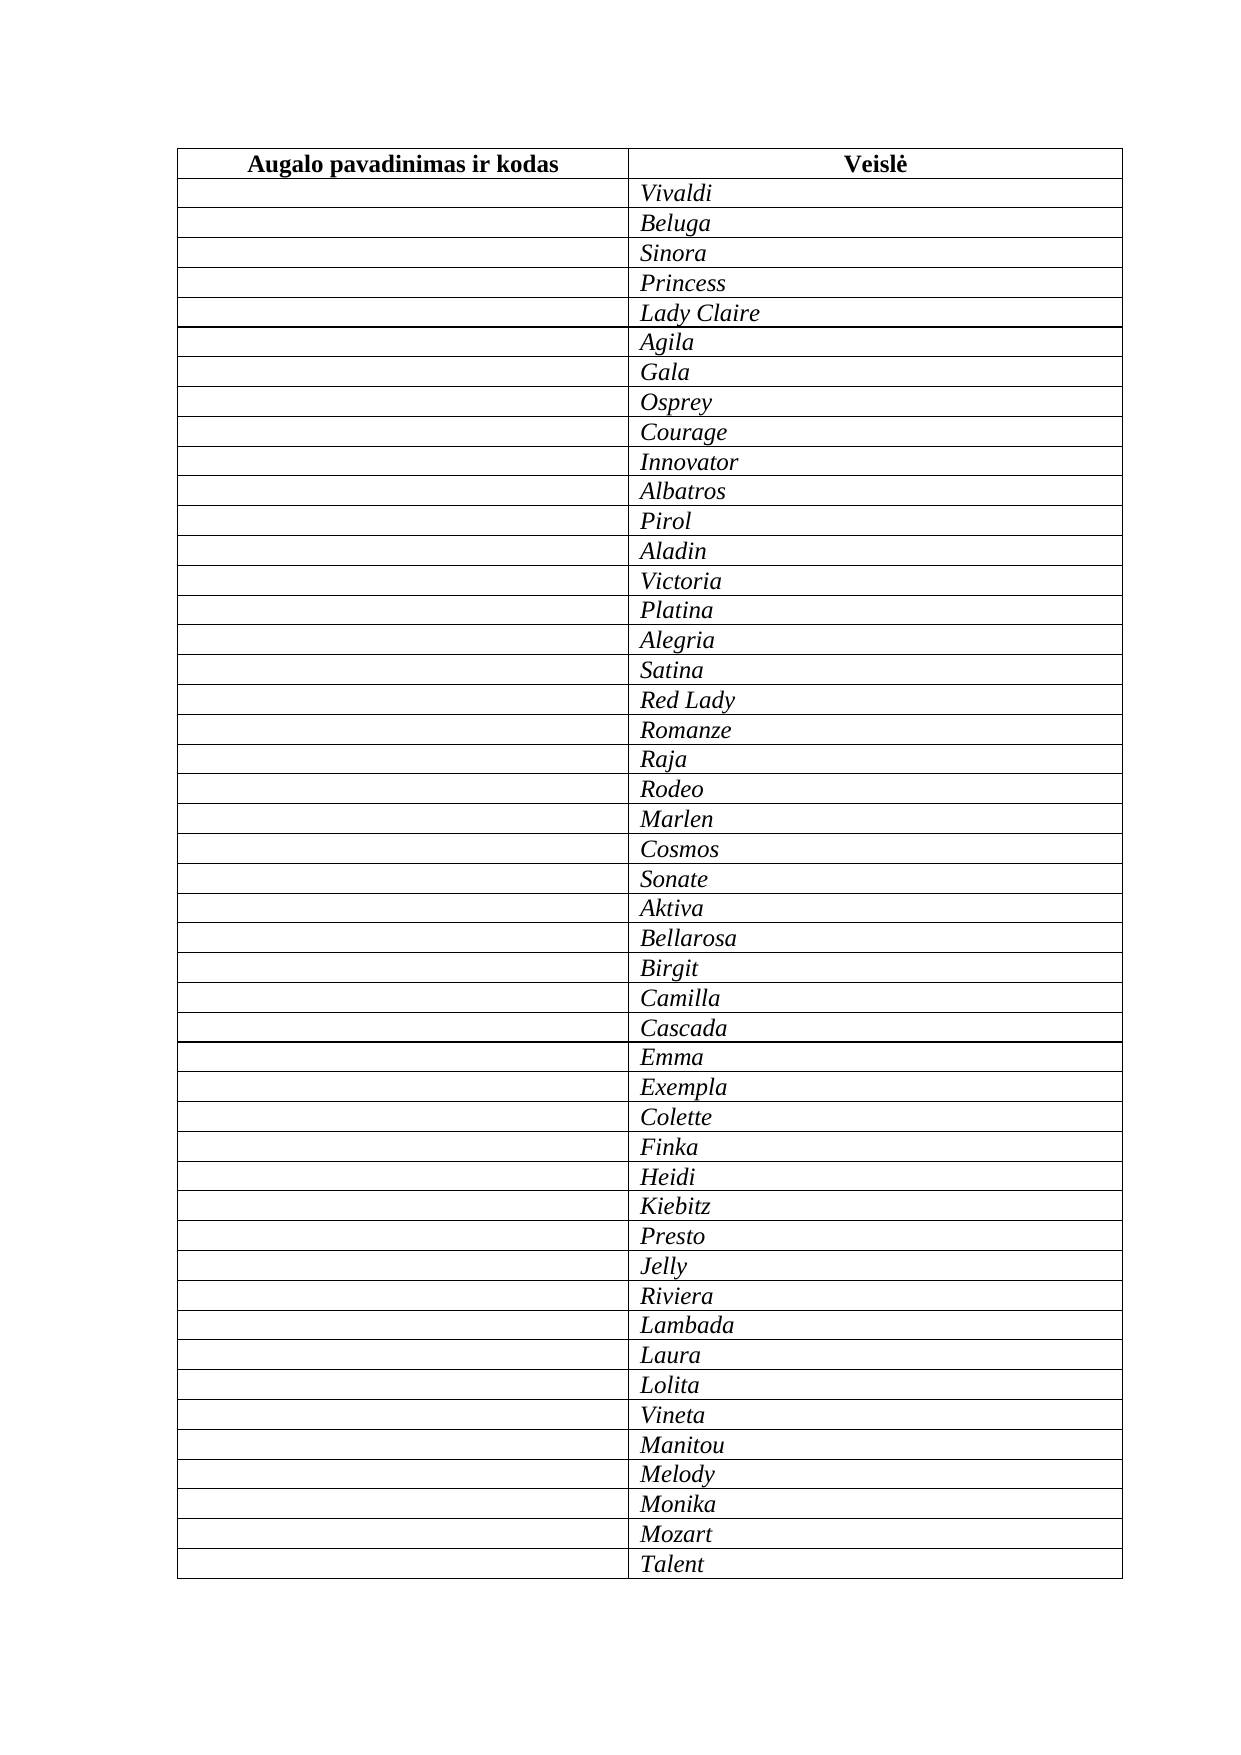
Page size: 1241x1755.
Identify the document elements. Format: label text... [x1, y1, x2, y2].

table_cell [178, 1043, 628, 1071]
table_cell [178, 476, 628, 505]
table_cell Cascada [629, 1013, 1122, 1041]
table_cell Beluga [629, 208, 1122, 237]
table_cell Manitou [629, 1430, 1122, 1458]
table_cell [178, 447, 628, 475]
table_cell [178, 834, 628, 863]
table_cell [178, 745, 628, 773]
table_cell [178, 804, 628, 833]
table_cell [178, 1251, 628, 1280]
table_cell [178, 1430, 628, 1458]
table_cell [178, 268, 628, 297]
table_cell [178, 1460, 628, 1488]
table_cell [178, 1519, 628, 1548]
table_cell Pirol [629, 506, 1122, 535]
table_cell Alegria [629, 625, 1122, 654]
table_cell [178, 357, 628, 386]
table_cell Laura [629, 1340, 1122, 1369]
table_cell Aladin [629, 536, 1122, 565]
table_cell [178, 864, 628, 892]
table_cell Agila [629, 328, 1122, 356]
table_cell Talent [629, 1549, 1122, 1578]
table_cell Kiebitz [629, 1191, 1122, 1220]
table_cell Jelly [629, 1251, 1122, 1280]
table_cell Riviera [629, 1281, 1122, 1309]
table_cell Courage [629, 417, 1122, 446]
table_cell [178, 1340, 628, 1369]
table_cell Sinora [629, 238, 1122, 267]
table_cell [178, 1489, 628, 1518]
table_header Veislė [629, 149, 1122, 177]
table_cell Marlen [629, 804, 1122, 833]
table_cell Cosmos [629, 834, 1122, 863]
table_cell Emma [629, 1043, 1122, 1071]
table_cell Satina [629, 655, 1122, 684]
table_cell [178, 923, 628, 952]
table_cell [178, 894, 628, 922]
table_cell Monika [629, 1489, 1122, 1518]
table_cell Vineta [629, 1400, 1122, 1429]
table_cell [178, 655, 628, 684]
table_cell [178, 179, 628, 207]
table_cell [178, 596, 628, 624]
table_cell Romanze [629, 715, 1122, 743]
table_cell [178, 1549, 628, 1578]
table_cell [178, 1370, 628, 1399]
table_cell Exempla [629, 1072, 1122, 1101]
table_cell Rodeo [629, 774, 1122, 803]
table_cell [178, 417, 628, 446]
table_cell Mozart [629, 1519, 1122, 1548]
table_cell Lady Claire [629, 298, 1122, 326]
table_cell [178, 506, 628, 535]
table_cell Colette [629, 1102, 1122, 1131]
table_cell Melody [629, 1460, 1122, 1488]
table_cell [178, 685, 628, 714]
table_cell Camilla [629, 983, 1122, 1012]
table_cell Victoria [629, 566, 1122, 594]
table_cell [178, 1400, 628, 1429]
table_cell Lambada [629, 1311, 1122, 1339]
table_cell [178, 1013, 628, 1041]
table_cell Bellarosa [629, 923, 1122, 952]
table_cell [178, 238, 628, 267]
table_cell Gala [629, 357, 1122, 386]
table_cell [178, 1102, 628, 1131]
table_cell [178, 715, 628, 743]
table_cell Finka [629, 1132, 1122, 1161]
table_cell [178, 774, 628, 803]
table_cell Birgit [629, 953, 1122, 982]
table_cell [178, 1311, 628, 1339]
table_cell Princess [629, 268, 1122, 297]
table_header Augalo pavadinimas ir kodas [178, 149, 628, 177]
table_cell [178, 387, 628, 416]
table_cell Heidi [629, 1162, 1122, 1190]
table_cell Albatros [629, 476, 1122, 505]
table_cell [178, 1191, 628, 1220]
table_cell Sonate [629, 864, 1122, 892]
table_cell [178, 1132, 628, 1161]
table_cell [178, 1281, 628, 1309]
table_cell Vivaldi [629, 179, 1122, 207]
table_cell [178, 208, 628, 237]
table_cell Osprey [629, 387, 1122, 416]
table_cell Presto [629, 1221, 1122, 1250]
table_cell [178, 328, 628, 356]
table_cell Raja [629, 745, 1122, 773]
table_cell Innovator [629, 447, 1122, 475]
table_cell Platina [629, 596, 1122, 624]
table_cell [178, 1221, 628, 1250]
table_cell Aktiva [629, 894, 1122, 922]
table_cell [178, 1072, 628, 1101]
table_cell [178, 625, 628, 654]
table_cell Red Lady [629, 685, 1122, 714]
table_cell [178, 536, 628, 565]
table_cell [178, 566, 628, 594]
table_cell [178, 1162, 628, 1190]
table_cell [178, 298, 628, 326]
table_cell Lolita [629, 1370, 1122, 1399]
table_cell [178, 983, 628, 1012]
table_cell [178, 953, 628, 982]
